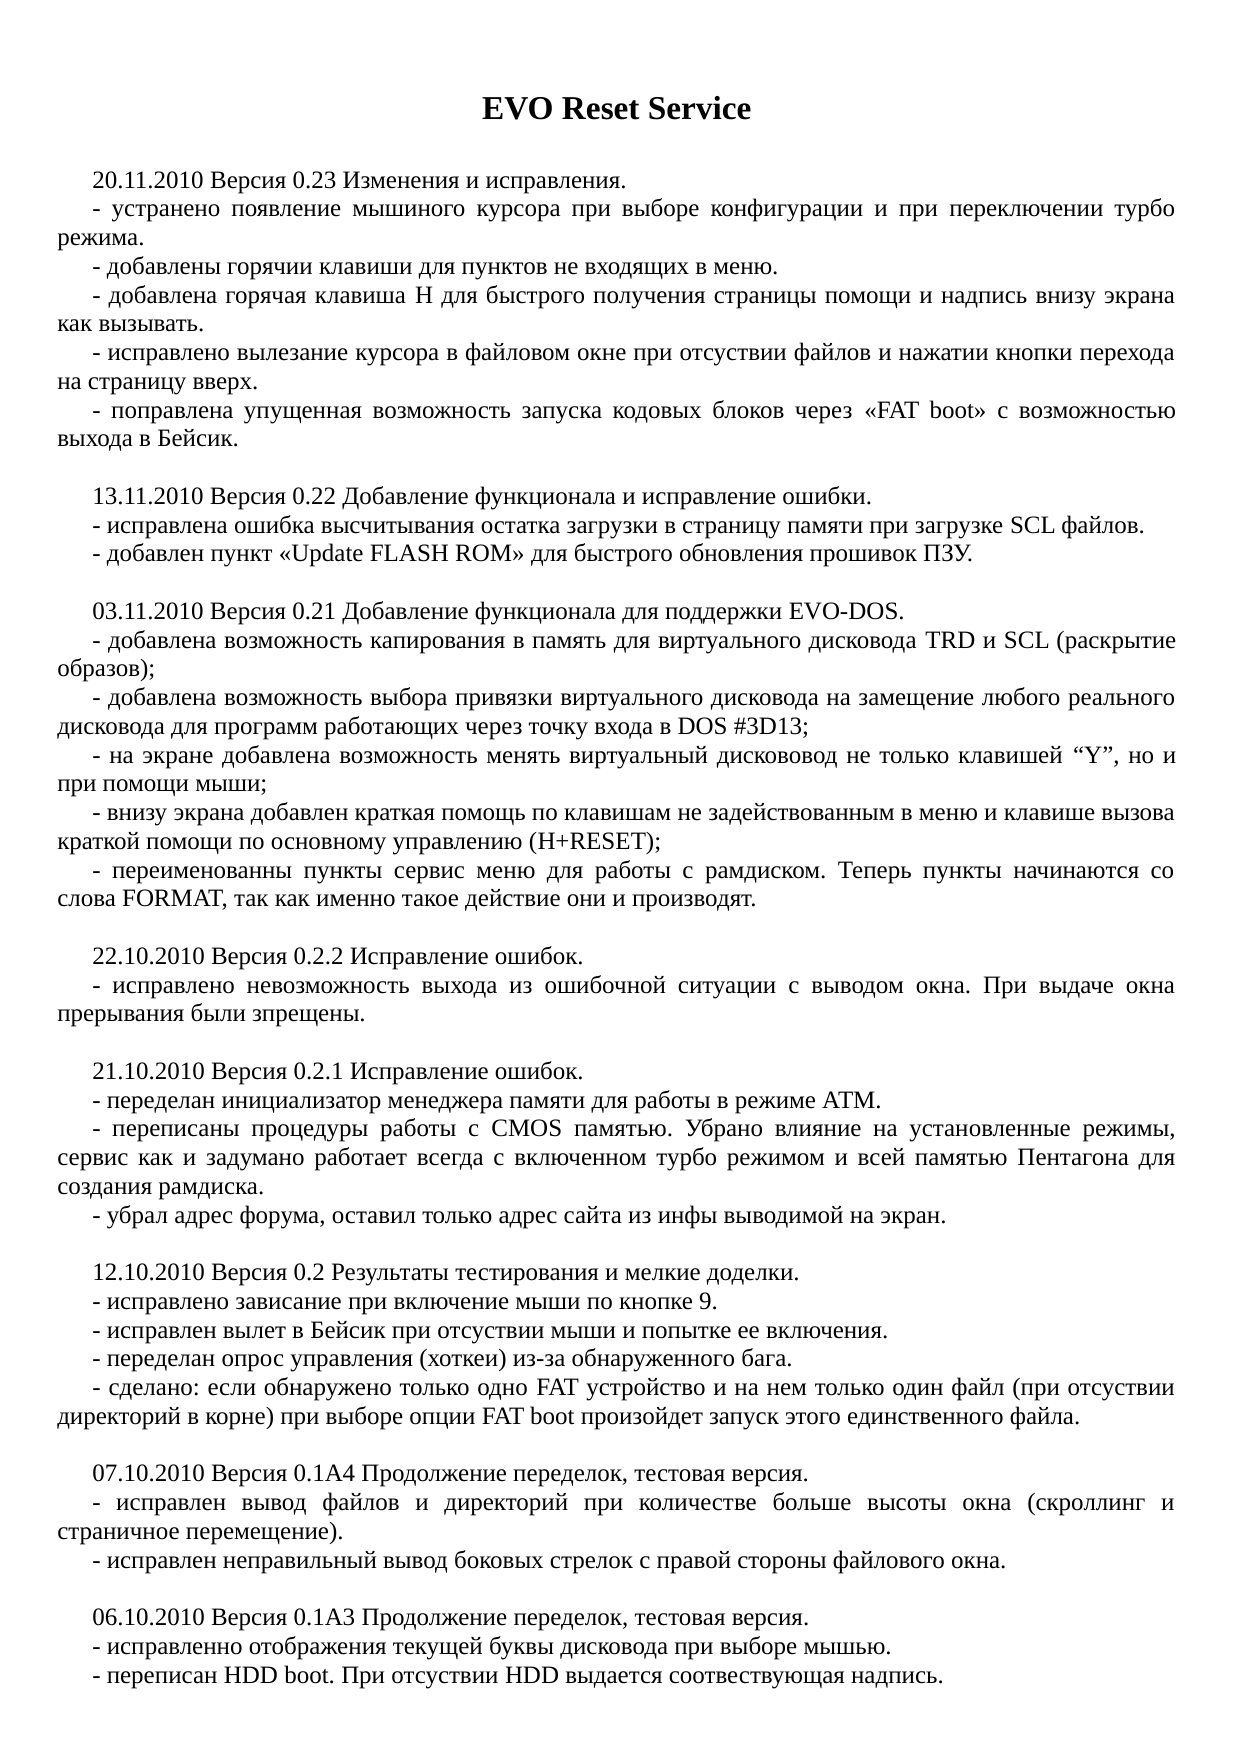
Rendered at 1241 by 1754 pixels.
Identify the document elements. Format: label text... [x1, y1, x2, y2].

text 20.11.2010 Версия 0.23 Изменения и исправления. [57, 165, 1176, 193]
text - сделано: если обнаружено только одно FAT устройство и на нем только один файл (при отсуствии директорий в корне) при выборе опции FAT boot произойдет запуск этого единственного файла. [57, 1372, 1176, 1430]
text - исправлена ошибка высчитывания остатка загрузки в страницу памяти при загрузке SCL файлов. [57, 510, 1176, 538]
text EVO Reset Service [57, 88, 1176, 126]
text 21.10.2010 Версия 0.2.1 Исправление ошибок. [57, 1056, 1176, 1085]
text - исправлено невозможность выхода из ошибочной ситуации с выводом окна. При выдаче окна прерывания были зпрещены. [57, 970, 1176, 1027]
text - исправлен вылет в Бейсик при отсуствии мыши и попытке ее включения. [57, 1315, 1176, 1343]
text - добавлена горячая клавиша H для быстрого получения страницы помощи и надпись внизу экрана как вызывать. [57, 280, 1176, 337]
text - добавлена возможность выбора привязки виртуального дисковода на замещение любого реального дисковода для программ работающих через точку входа в DOS #3D13; [57, 682, 1176, 740]
text - внизу экрана добавлен краткая помощь по клавишам не задействованным в меню и клавише вызова краткой помощи по основному управлению (H+RESET); [57, 797, 1176, 855]
text - переписан HDD boot. При отсуствии HDD выдается соотвествующая надпись. [57, 1660, 1176, 1688]
text - исправлен неправильный вывод боковых стрелок с правой стороны файлового окна. [57, 1545, 1176, 1573]
text - исправлено вылезание курсора в файловом окне при отсуствии файлов и нажатии кнопки перехода на страницу вверх. [57, 337, 1176, 395]
text - переделан опрос управления (хоткеи) из-за обнаруженного бага. [57, 1343, 1176, 1372]
text - добавлен пункт «Update FLASH ROM» для быстрого обновления прошивок ПЗУ. [57, 538, 1176, 567]
text 07.10.2010 Версия 0.1A4 Продолжение переделок, тестовая версия. [57, 1458, 1176, 1487]
text - переименованны пункты сервис меню для работы с рамдиском. Теперь пункты начинаются со слова FORMAT, так как именно такое действие они и производят. [57, 855, 1176, 912]
text - переделан инициализатор менеджера памяти для работы в режиме АТМ. [57, 1085, 1176, 1113]
text 22.10.2010 Версия 0.2.2 Исправление ошибок. [57, 941, 1176, 970]
text - добавлена возможность капирования в память для виртуального дисковода TRD и SCL (раскрытие образов); [57, 625, 1176, 682]
text 12.10.2010 Версия 0.2 Результаты тестирования и мелкие доделки. [57, 1257, 1176, 1286]
text - убрал адрес форума, оставил только адрес сайта из инфы выводимой на экран. [57, 1200, 1176, 1228]
text - переписаны процедуры работы с CMOS памятью. Убрано влияние на установленные режимы, сервис как и задумано работает всегда с включенном турбо режимом и всей памятью Пентагона для создания рамдиска. [57, 1113, 1176, 1200]
text - исправленно отображения текущей буквы дисковода при выборе мышью. [57, 1631, 1176, 1660]
text - на экране добавлена возможность менять виртуальный дискововод не только клавишей “Y”, но и при помощи мыши; [57, 740, 1176, 797]
text - устранено появление мышиного курсора при выборе конфигурации и при переключении турбо режима. [57, 193, 1176, 251]
text - добавлены горячии клавиши для пунктов не входящих в меню. [57, 251, 1176, 280]
text 06.10.2010 Версия 0.1A3 Продолжение переделок, тестовая версия. [57, 1602, 1176, 1631]
text 03.11.2010 Версия 0.21 Добавление функционала для поддержки EVO-DOS. [57, 596, 1176, 625]
text - поправлена упущенная возможность запуска кодовых блоков через «FAT boot» с возможностью выхода в Бейсик. [57, 395, 1176, 452]
text 13.11.2010 Версия 0.22 Добавление функционала и исправление ошибки. [57, 481, 1176, 510]
text - исправлено зависание при включение мыши по кнопке 9. [57, 1286, 1176, 1315]
text - исправлен вывод файлов и директорий при количестве больше высоты окна (скроллинг и страничное перемещение). [57, 1487, 1176, 1545]
